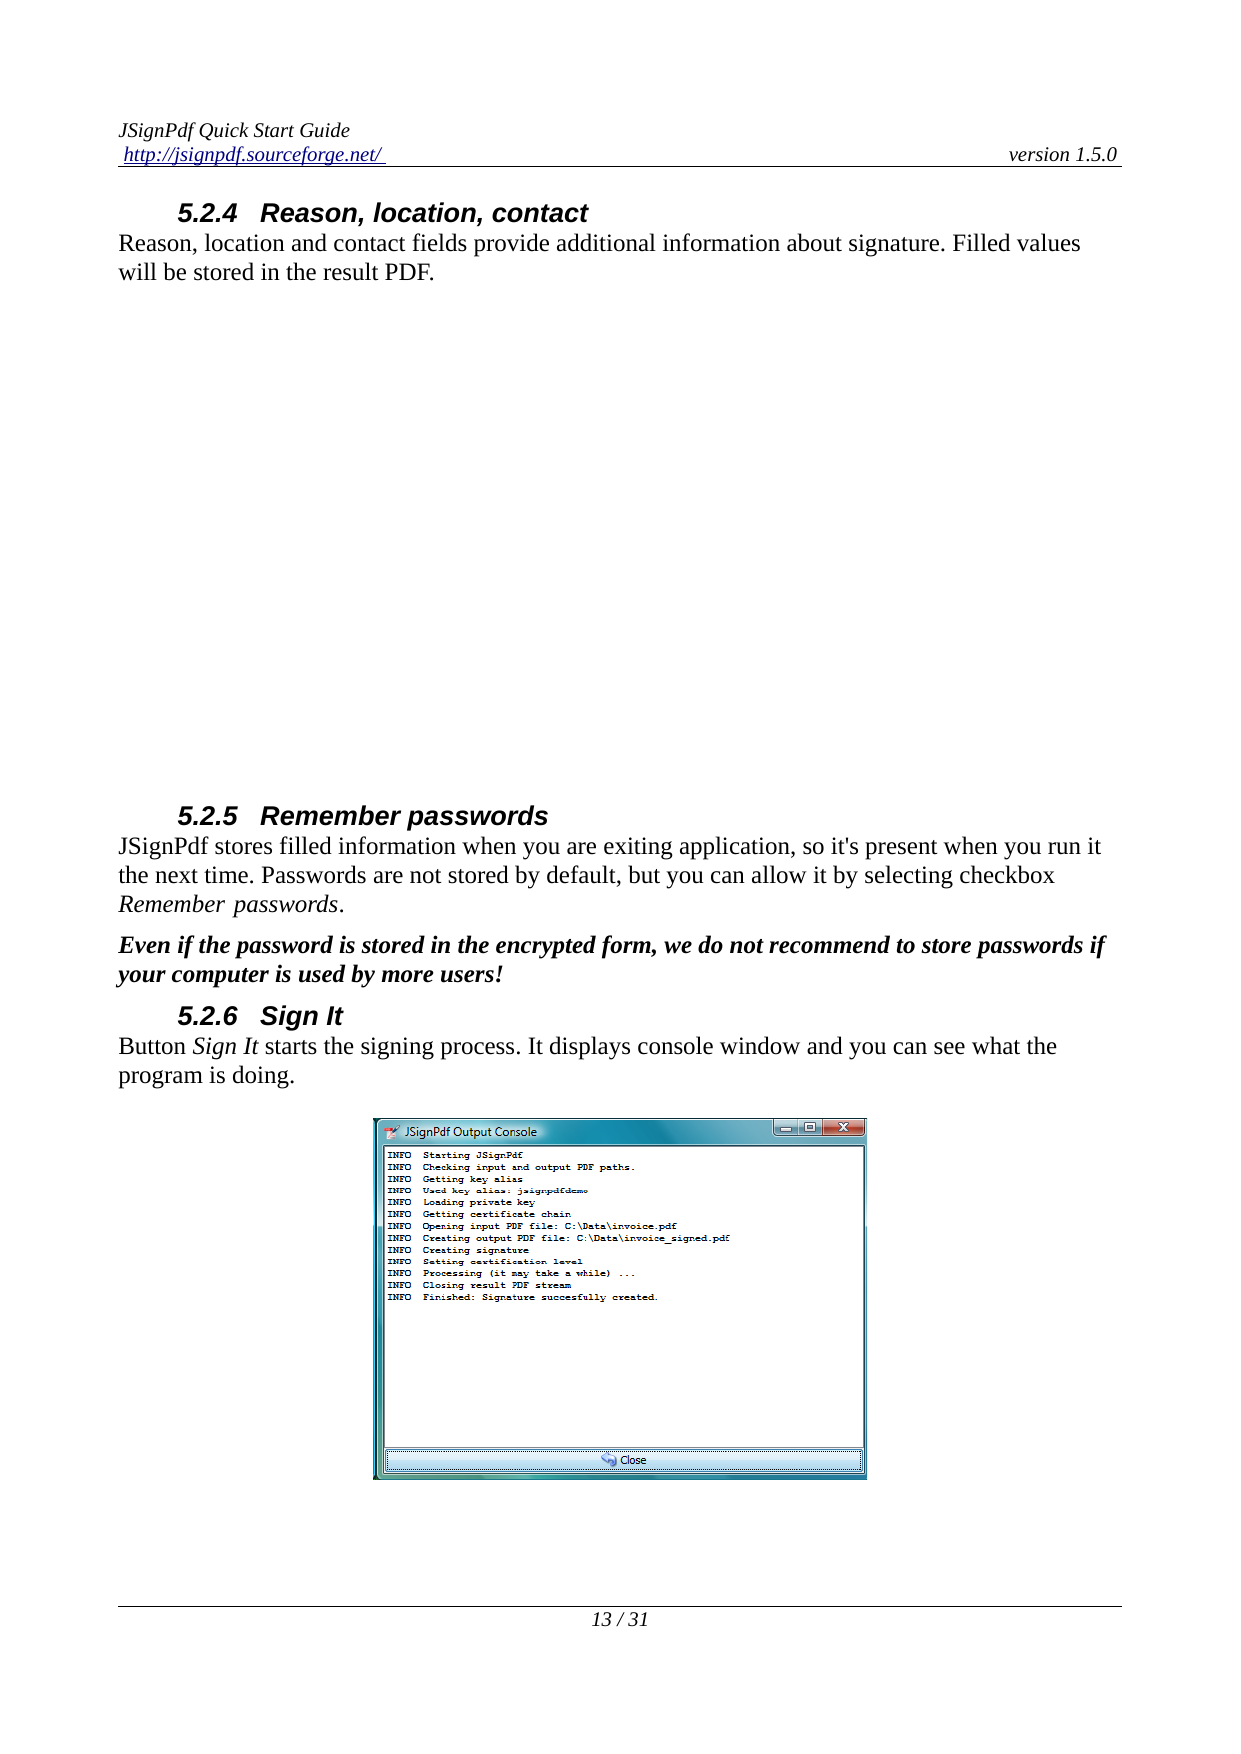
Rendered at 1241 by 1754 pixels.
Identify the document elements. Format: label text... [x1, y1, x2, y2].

subtitle Sign It [177, 1000, 1122, 1031]
text Reason, location and contact fields provide additional information about signature. Filled values will be stored in the result PDF. [118, 228, 1122, 286]
picture [373, 1118, 868, 1480]
text JSignPdf stores filled information when you are exiting application, so it's present when you run it the next time. Passwords are not stored by default, but you can allow it by selecting checkbox Remember passwords. [118, 831, 1122, 917]
subtitle Remember passwords [177, 298, 1122, 831]
text Even if the password is stored in the encrypted form, we do not recommend to store passwords if your computer is used by more users! [118, 930, 1122, 987]
subtitle Reason, location, contact [177, 197, 1122, 228]
text Button Sign It starts the signing process. It displays console window and you can see what the program is doing. [118, 1031, 1122, 1089]
